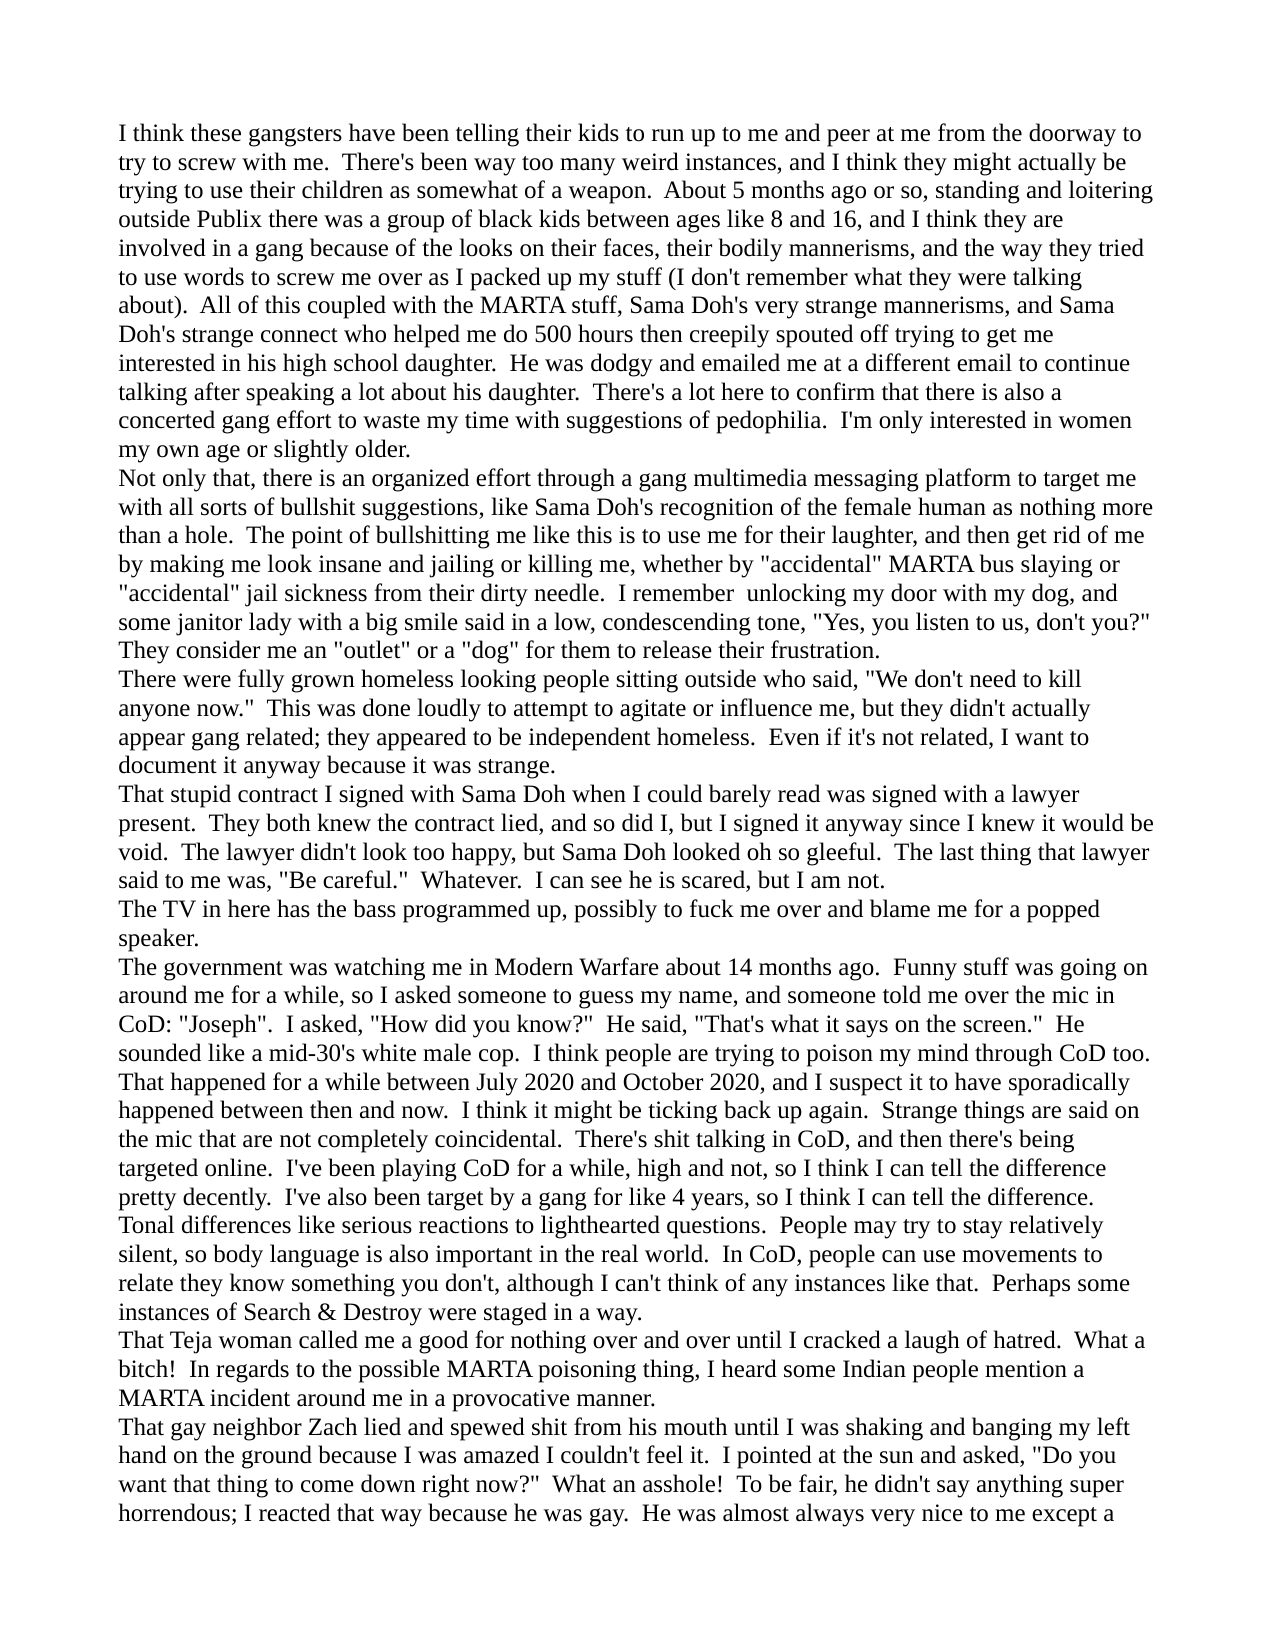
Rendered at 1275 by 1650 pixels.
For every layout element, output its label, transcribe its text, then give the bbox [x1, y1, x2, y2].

text The government was watching me in Modern Warfare about 14 months ago. Funny stuff was going on around me for a while, so I asked someone to guess my name, and someone told me over the mic in CoD: "Joseph". I asked, "How did you know?" He said, "That's what it says on the screen." He sounded like a mid-30's white male cop. I think people are trying to poison my mind through CoD too. That happened for a while between July 2020 and October 2020, and I suspect it to have sporadically happened between then and now. I think it might be ticking back up again. Strange things are said on the mic that are not completely coincidental. There's shit talking in CoD, and then there's being targeted online. I've been playing CoD for a while, high and not, so I think I can tell the difference pretty decently. I've also been target by a gang for like 4 years, so I think I can tell the difference. Tonal differences like serious reactions to lighthearted questions. People may try to stay relatively silent, so body language is also important in the real world. In CoD, people can use movements to relate they know something you don't, although I can't think of any instances like that. Perhaps some instances of Search & Destroy were staged in a way. [118, 952, 1157, 1326]
text That Teja woman called me a good for nothing over and over until I cracked a laugh of hatred. What a bitch! In regards to the possible MARTA poisoning thing, I heard some Indian people mention a MARTA incident around me in a provocative manner. [118, 1326, 1157, 1412]
text The TV in here has the bass programmed up, possibly to fuck me over and blame me for a popped speaker. [118, 894, 1157, 952]
text That gay neighbor Zach lied and spewed shit from his mouth until I was shaking and banging my left hand on the ground because I was amazed I couldn't feel it. I pointed at the sun and asked, "Do you want that thing to come down right now?" What an asshole! To be fair, he didn't say anything super horrendous; I reacted that way because he was gay. He was almost always very nice to me except a [118, 1412, 1157, 1527]
text Not only that, there is an organized effort through a gang multimedia messaging platform to target me with all sorts of bullshit suggestions, like Sama Doh's recognition of the female human as nothing more than a hole. The point of bullshitting me like this is to use me for their laughter, and then get rid of me by making me look insane and jailing or killing me, whether by "accidental" MARTA bus slaying or "accidental" jail sickness from their dirty needle. I remember unlocking my door with my dog, and some janitor lady with a big smile said in a low, condescending tone, "Yes, you listen to us, don't you?" They consider me an "outlet" or a "dog" for them to release their frustration. [118, 463, 1157, 664]
text That stupid contract I signed with Sama Doh when I could barely read was signed with a lawyer present. They both knew the contract lied, and so did I, but I signed it anyway since I knew it would be void. The lawyer didn't look too happy, but Sama Doh looked oh so gleeful. The last thing that lawyer said to me was, "Be careful." Whatever. I can see he is scared, but I am not. [118, 779, 1157, 894]
text I think these gangsters have been telling their kids to run up to me and peer at me from the doorway to try to screw with me. There's been way too many weird instances, and I think they might actually be trying to use their children as somewhat of a weapon. About 5 months ago or so, standing and loitering outside Publix there was a group of black kids between ages like 8 and 16, and I think they are involved in a gang because of the looks on their faces, their bodily mannerisms, and the way they tried to use words to screw me over as I packed up my stuff (I don't remember what they were talking about). All of this coupled with the MARTA stuff, Sama Doh's very strange mannerisms, and Sama Doh's strange connect who helped me do 500 hours then creepily spouted off trying to get me interested in his high school daughter. He was dodgy and emailed me at a different email to continue talking after speaking a lot about his daughter. There's a lot here to confirm that there is also a concerted gang effort to waste my time with suggestions of pedophilia. I'm only interested in women my own age or slightly older. [118, 118, 1157, 463]
text There were fully grown homeless looking people sitting outside who said, "We don't need to kill anyone now." This was done loudly to attempt to agitate or influence me, but they didn't actually appear gang related; they appeared to be independent homeless. Even if it's not related, I want to document it anyway because it was strange. [118, 664, 1157, 779]
